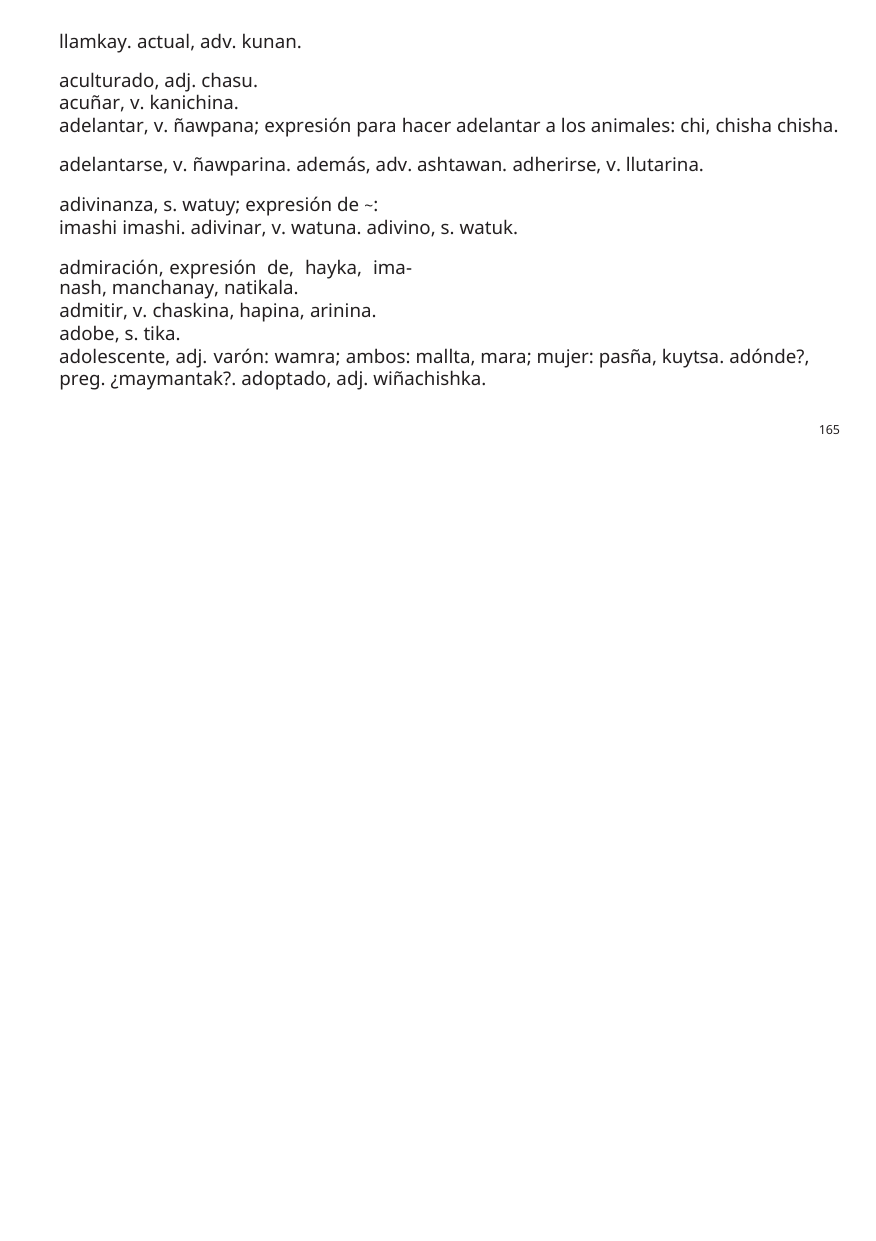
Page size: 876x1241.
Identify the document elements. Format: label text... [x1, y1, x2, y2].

text nash, manchanay, natikala. [59, 279, 856, 299]
text adolescente, adj. varón: wamra; ambos: mallta, mara; mujer: pasña, kuytsa. adónde?, preg. ¿maymantak?. adoptado, adj. wiñachishka. [59, 345, 840, 391]
text admiración, expresión de, hayka, ima- [59, 256, 856, 279]
text adelantar, v. ñawpana; expresión para hacer adelantar a los animales: chi, chisha chisha. [59, 114, 840, 137]
text adobe, s. tika. [59, 322, 856, 345]
text adivinanza, s. watuy; expresión de ~: [59, 193, 856, 216]
text acuñar, v. kanichina. [59, 91, 856, 114]
text llamkay. actual, adv. kunan. [59, 31, 772, 53]
text 165 [19, 421, 840, 438]
text admitir, v. chaskina, hapina, arinina. [59, 299, 856, 322]
text adelantarse, v. ñawparina. además, adv. ashtawan. adherirse, v. llutarina. [59, 154, 718, 176]
text aculturado, adj. chasu. [59, 69, 856, 91]
text imashi imashi. adivinar, v. watuna. adivino, s. watuk. [59, 217, 674, 239]
